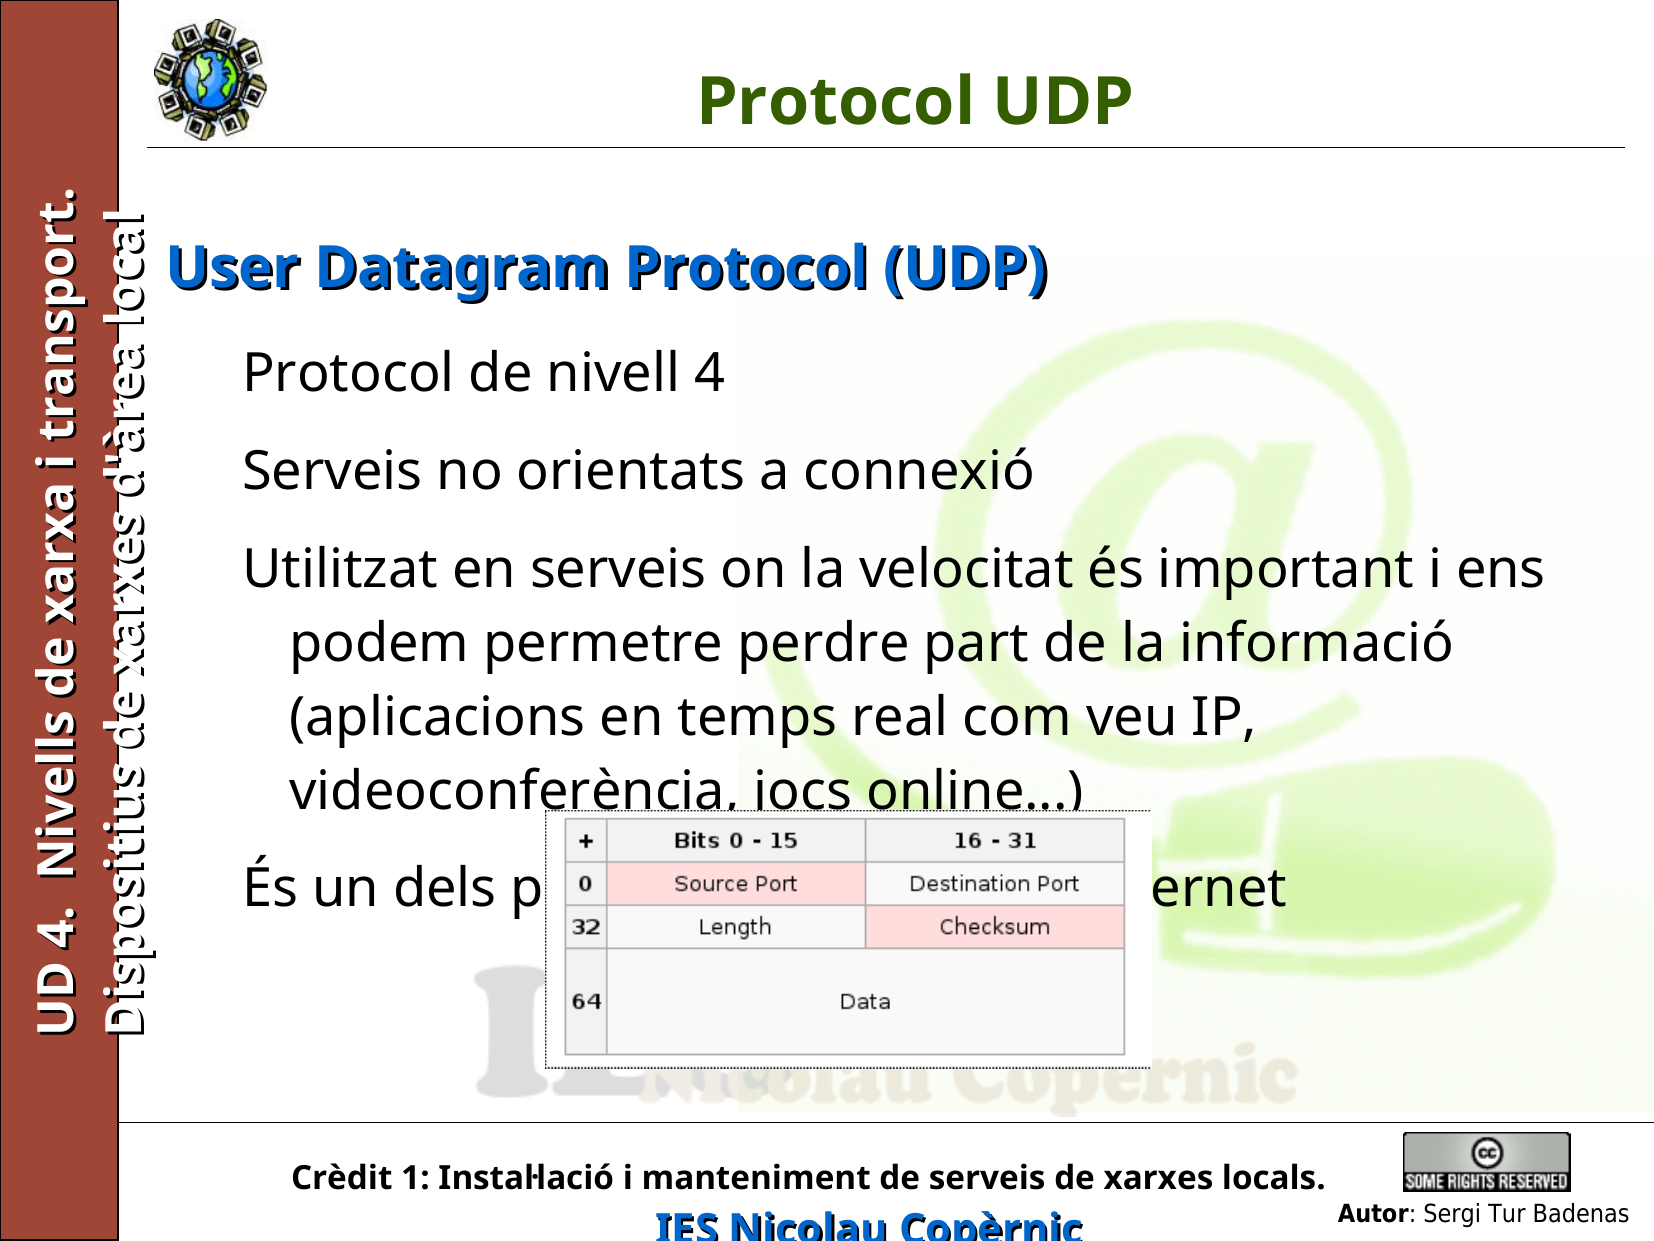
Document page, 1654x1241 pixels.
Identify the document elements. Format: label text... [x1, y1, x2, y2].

picture [154, 19, 268, 142]
picture [1403, 1132, 1571, 1192]
picture [466, 252, 1654, 1117]
title Protocol UDP [171, 56, 1654, 141]
list User Datagram Protocol (UDP) Protocol de nivell 4 Serveis no orientats a connexió Utilitzat en serveis on la velocitat és important i ens podem permetre perdre part de la informació (aplicacions en temps real com veu IP, videoconferència, jocs online...) És un dels protocol importants d'Internet [147, 225, 1636, 1061]
